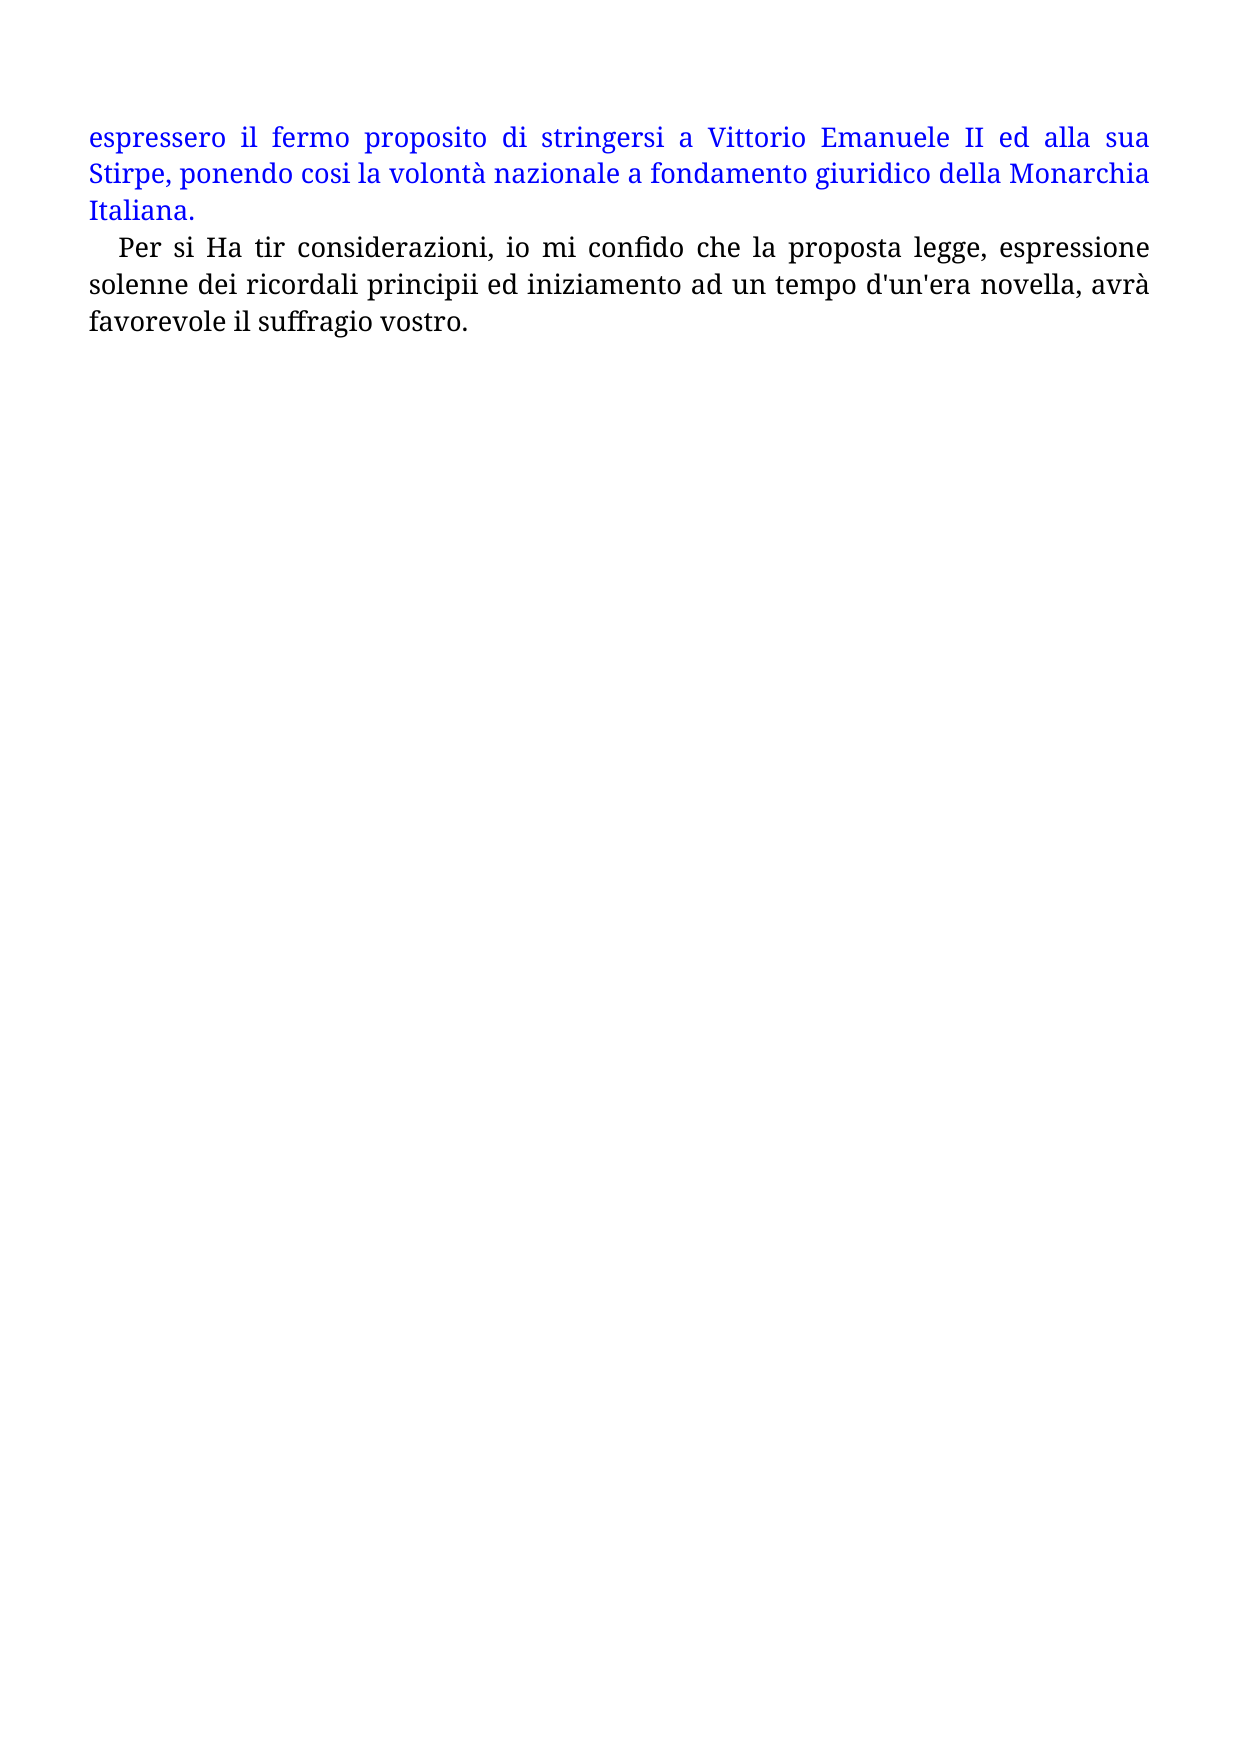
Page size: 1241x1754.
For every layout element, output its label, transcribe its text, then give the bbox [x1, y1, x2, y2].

text espressero il fermo proposito di stringersi a Vittorio Emanuele II ed alla sua Stirpe, ponendo cosi la volontà nazionale a fondamento giuridico della Monarchia Italiana. [88, 118, 1152, 229]
text Per si Ha tir considerazioni, io mi confido che la proposta legge, espressione solenne dei ricordali principii ed iniziamento ad un tempo d'un'era novella, avrà favorevole il suffragio vostro. [88, 229, 1152, 339]
